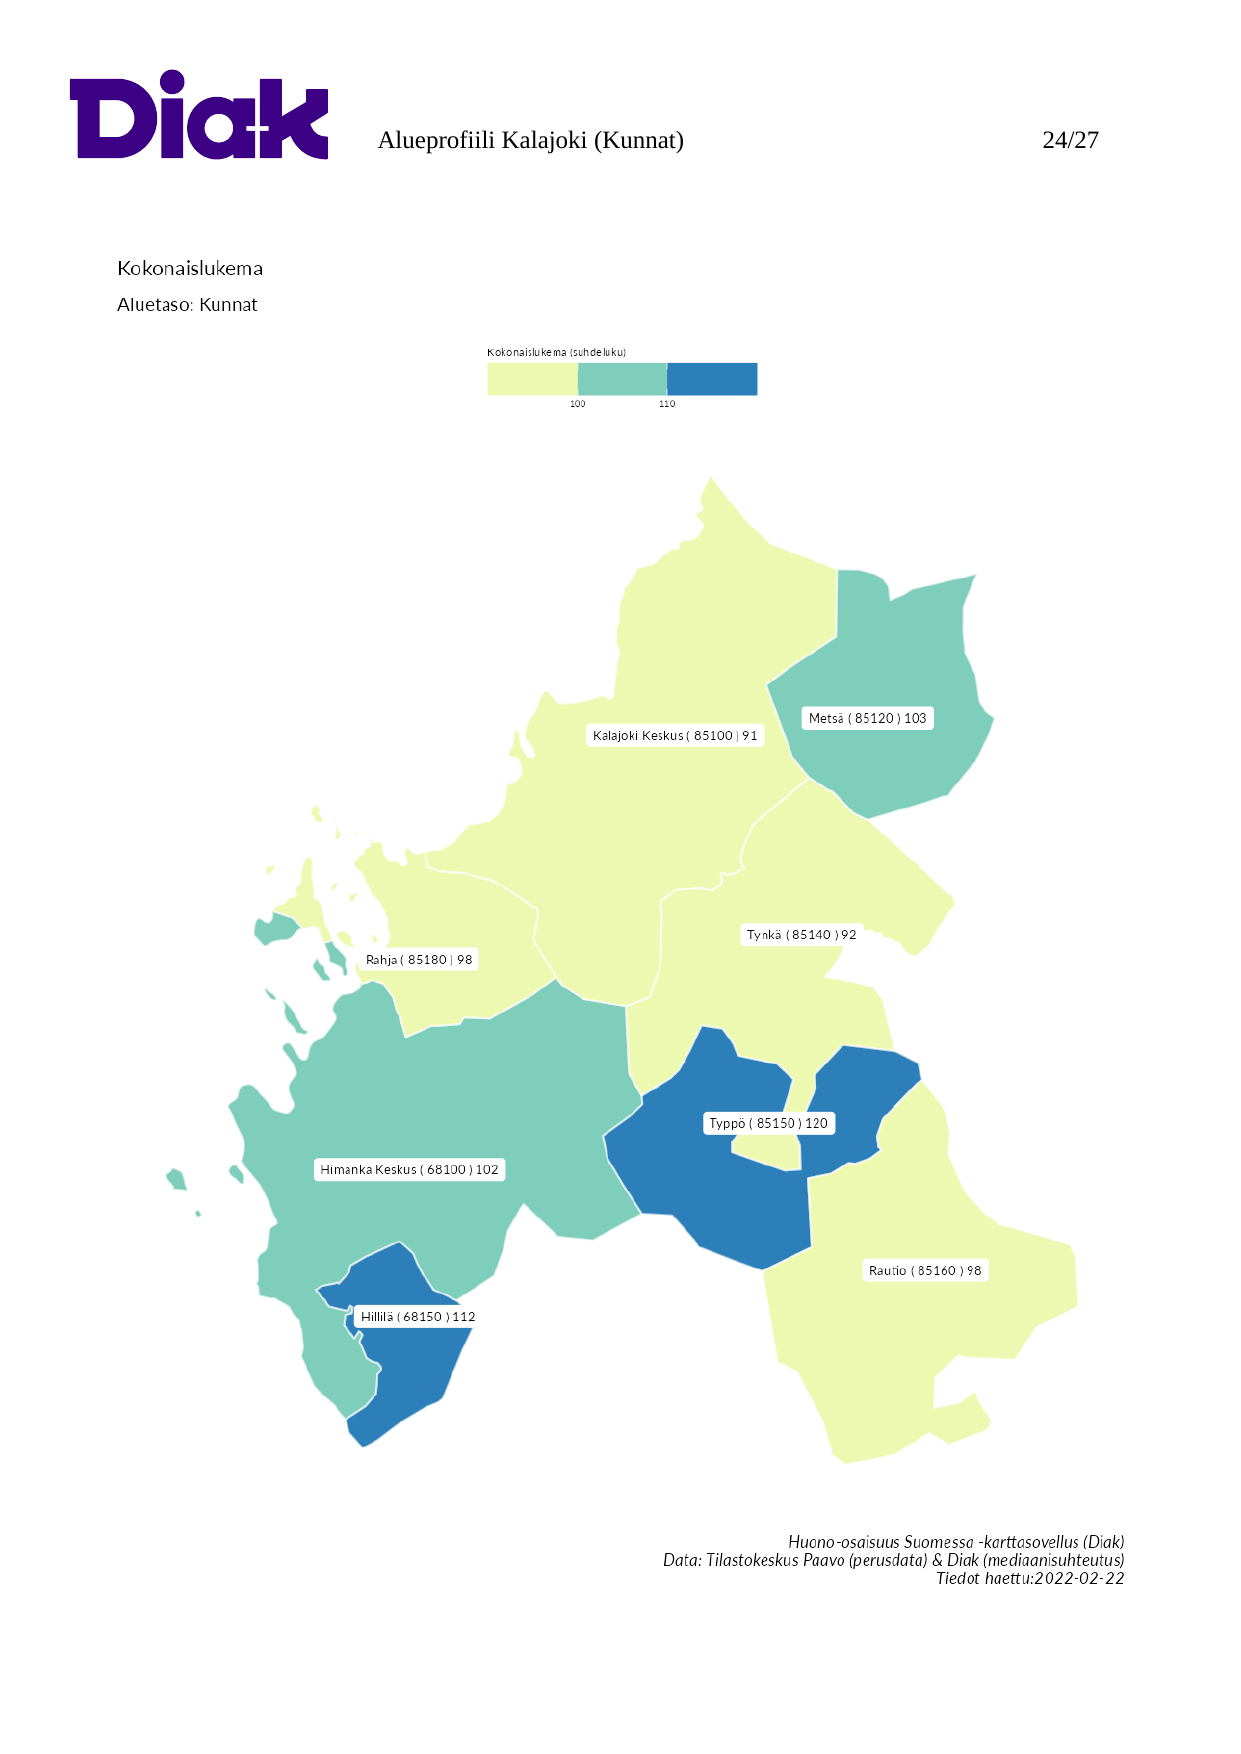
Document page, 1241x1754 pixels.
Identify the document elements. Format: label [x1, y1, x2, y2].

picture [61, 196, 1179, 1651]
